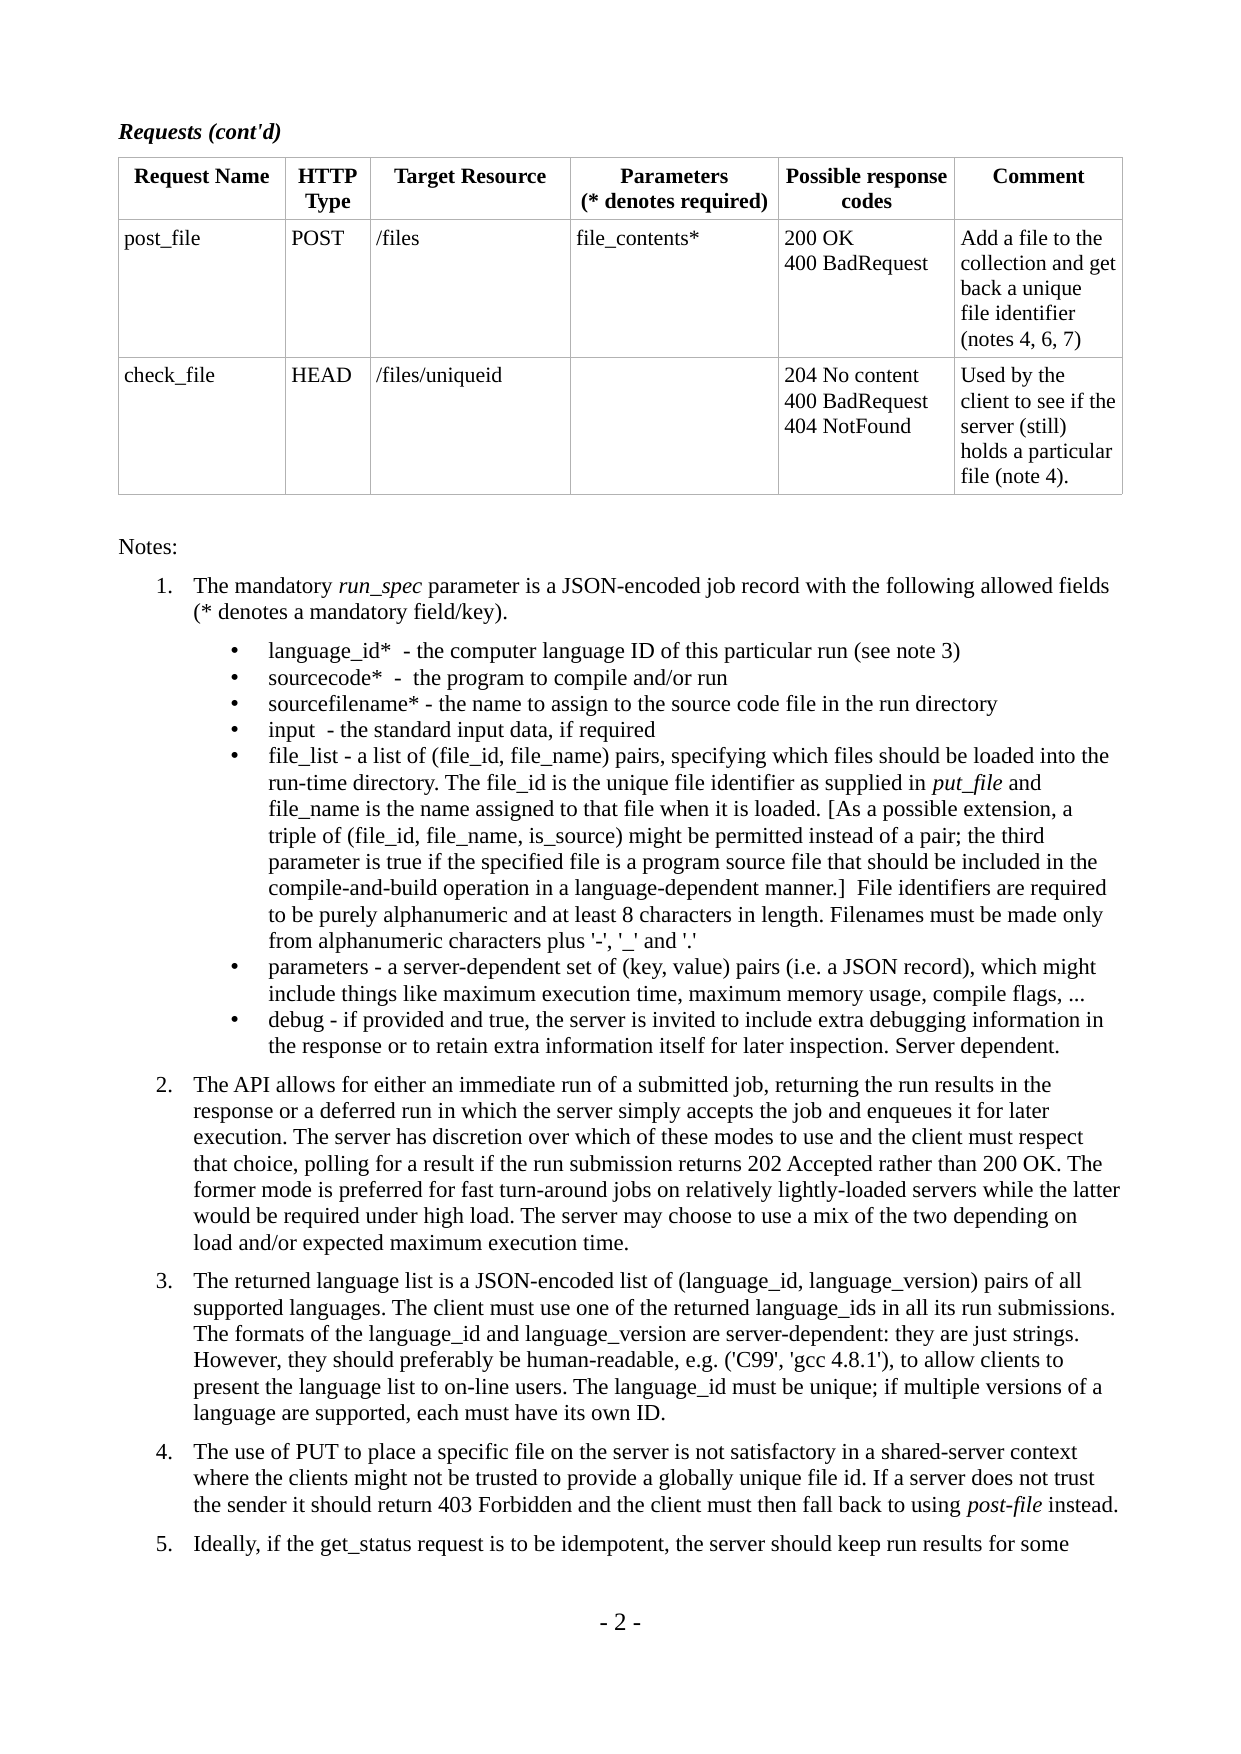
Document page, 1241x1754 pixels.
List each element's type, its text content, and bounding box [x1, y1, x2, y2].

table_cell 200 OK 400 BadRequest [779, 220, 954, 357]
list The API allows for either an immediate run of a submitted job, returning the run results in the response or a deferred run in which the server simply accepts the job and enqueues it for later execution. The server has discretion over which of these modes to use and the client must respect that choice, polling for a result if the run submission returns 202 Accepted rather than 200 OK. The former mode is preferred for fast turn-around jobs on relatively lightly-loaded servers while the latter would be required under high load. The server may choose to use a mix of the two depending on load and/or expected maximum execution time. [156, 1071, 1122, 1255]
table_cell POST [286, 220, 370, 357]
table_cell file_contents* [571, 220, 778, 357]
list Ideally, if the get_status request is to be idempotent, the server should keep run results for some [156, 1530, 1122, 1556]
table_header HTTP Type [286, 158, 370, 219]
list language_id* - the computer language ID of this particular run (see note 3) [231, 637, 1122, 663]
table_cell Used by the client to see if the server (still) holds a particular file (note 4). [955, 358, 1122, 494]
table_cell /files [371, 220, 570, 357]
list The returned language list is a JSON-encoded list of (language_id, language_version) pairs of all supported languages. The client must use one of the returned language_ids in all its run submissions. The formats of the language_id and language_version are server-dependent: they are just strings. However, they should preferably be human-readable, e.g. ('C99', 'gcc 4.8.1'), to allow clients to present the language list to on-line users. The language_id must be unique; if multiple versions of a language are supported, each must have its own ID. [156, 1267, 1122, 1426]
table_header Request Name [119, 158, 285, 219]
table_cell post_file [119, 220, 285, 357]
text Requests (cont'd) [118, 118, 1122, 144]
table_header Possible response codes [779, 158, 954, 219]
list The use of PUT to place a specific file on the server is not satisfactory in a shared-server context where the clients might not be trusted to provide a globally unique file id. If a server does not trust the sender it should return 403 Forbidden and the client must then fall back to using post-file instead. [156, 1438, 1122, 1517]
list sourcefilename* - the name to assign to the source code file in the run directory [231, 690, 1122, 716]
table_cell /files/uniqueid [371, 358, 570, 494]
table_cell Add a file to the collection and get back a unique file identifier (notes 4, 6, 7) [955, 220, 1122, 357]
table_cell 204 No content 400 BadRequest 404 NotFound [779, 358, 954, 494]
list debug - if provided and true, the server is invited to include extra debugging information in the response or to retain extra information itself for later inspection. Server dependent. [231, 1006, 1122, 1059]
list input - the standard input data, if required [231, 716, 1122, 743]
table_cell HEAD [286, 358, 370, 494]
list file_list - a list of (file_id, file_name) pairs, specifying which files should be loaded into the run-time directory. The file_id is the unique file identifier as supplied in put_file and file_name is the name assigned to that file when it is loaded. [As a possible extension, a triple of (file_id, file_name, is_source) might be permitted instead of a pair; the third parameter is true if the specified file is a program source file that should be included in the compile-and-build operation in a language-dependent manner.] File identifiers are required to be purely alphanumeric and at least 8 characters in length. Filenames must be made only from alphanumeric characters plus '-', '_' and '.' [231, 743, 1122, 953]
table_header Comment [955, 158, 1122, 219]
list sourcecode* - the program to compile and/or run [231, 663, 1122, 690]
table_header Target Resource [371, 158, 570, 219]
table_header Parameters (* denotes required) [571, 158, 778, 219]
table_cell check_file [119, 358, 285, 494]
text Notes: [118, 533, 1122, 559]
list The mandatory run_spec parameter is a JSON-encoded job record with the following allowed fields (* denotes a mandatory field/key). [156, 572, 1122, 625]
list parameters - a server-dependent set of (key, value) pairs (i.e. a JSON record), which might include things like maximum execution time, maximum memory usage, compile flags, ... [231, 953, 1122, 1006]
table_cell [571, 358, 778, 494]
